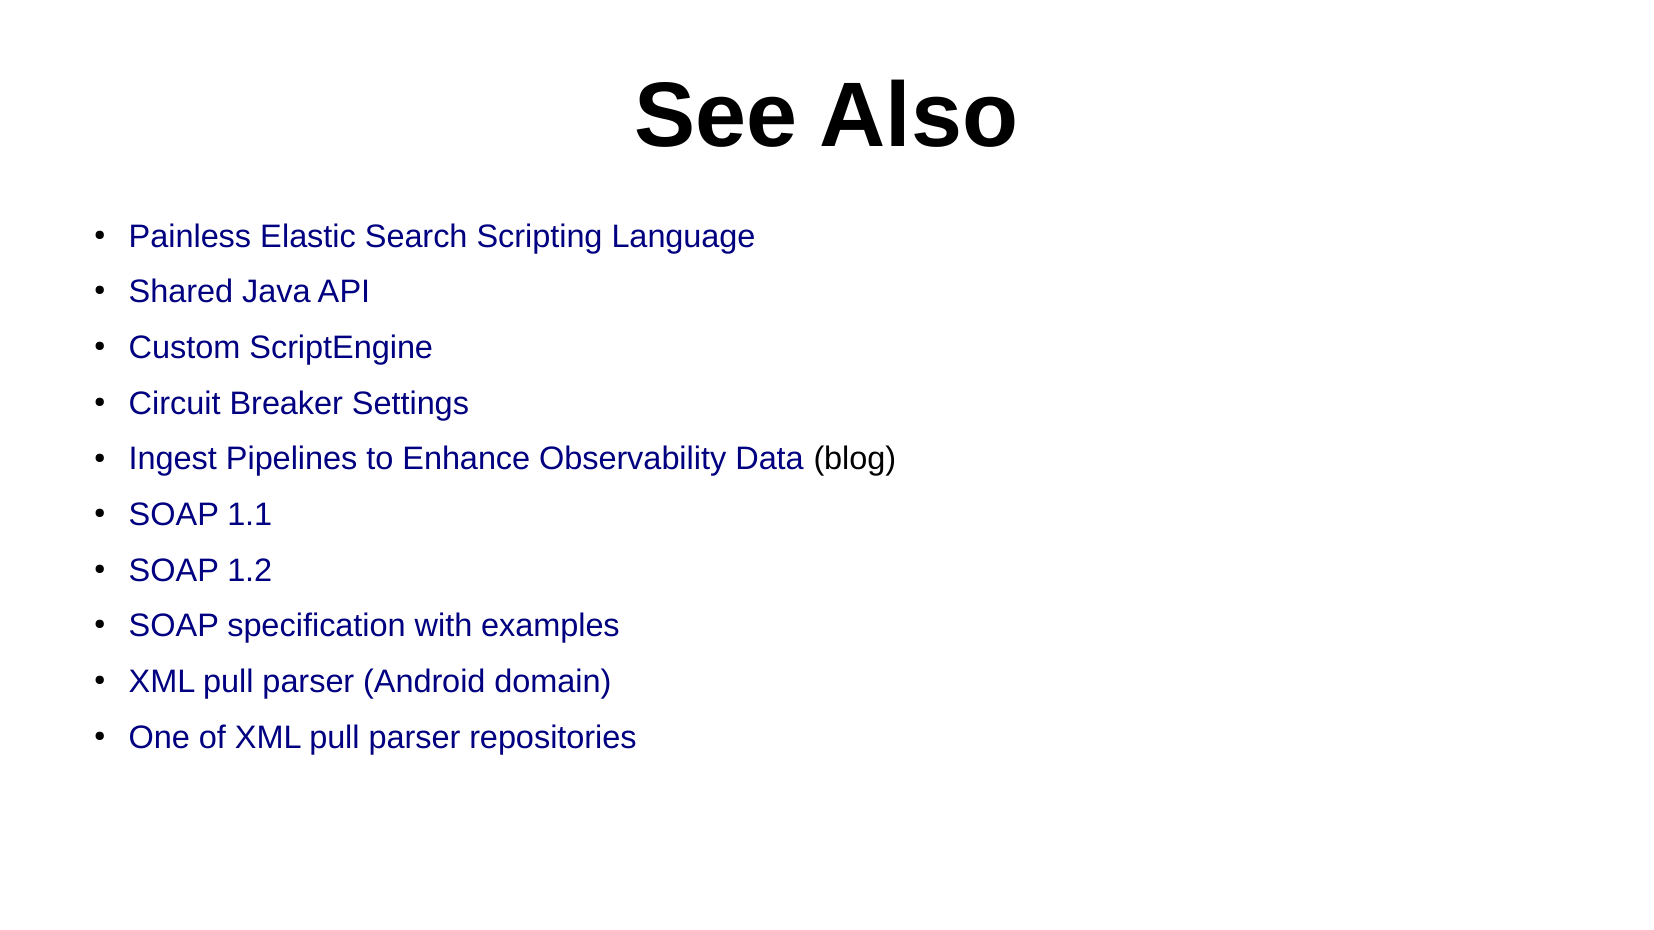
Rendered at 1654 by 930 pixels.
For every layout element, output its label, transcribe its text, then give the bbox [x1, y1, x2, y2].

list Painless Elastic Search Scripting Language Shared Java API Custom ScriptEngine Circuit Breaker Settings Ingest Pipelines to Enhance Observability Data (blog) SOAP 1.1 SOAP 1.2 SOAP specification with examples XML pull parser (Android domain) One of XML pull parser repositories [82, 217, 1571, 757]
title See Also [82, 37, 1571, 193]
